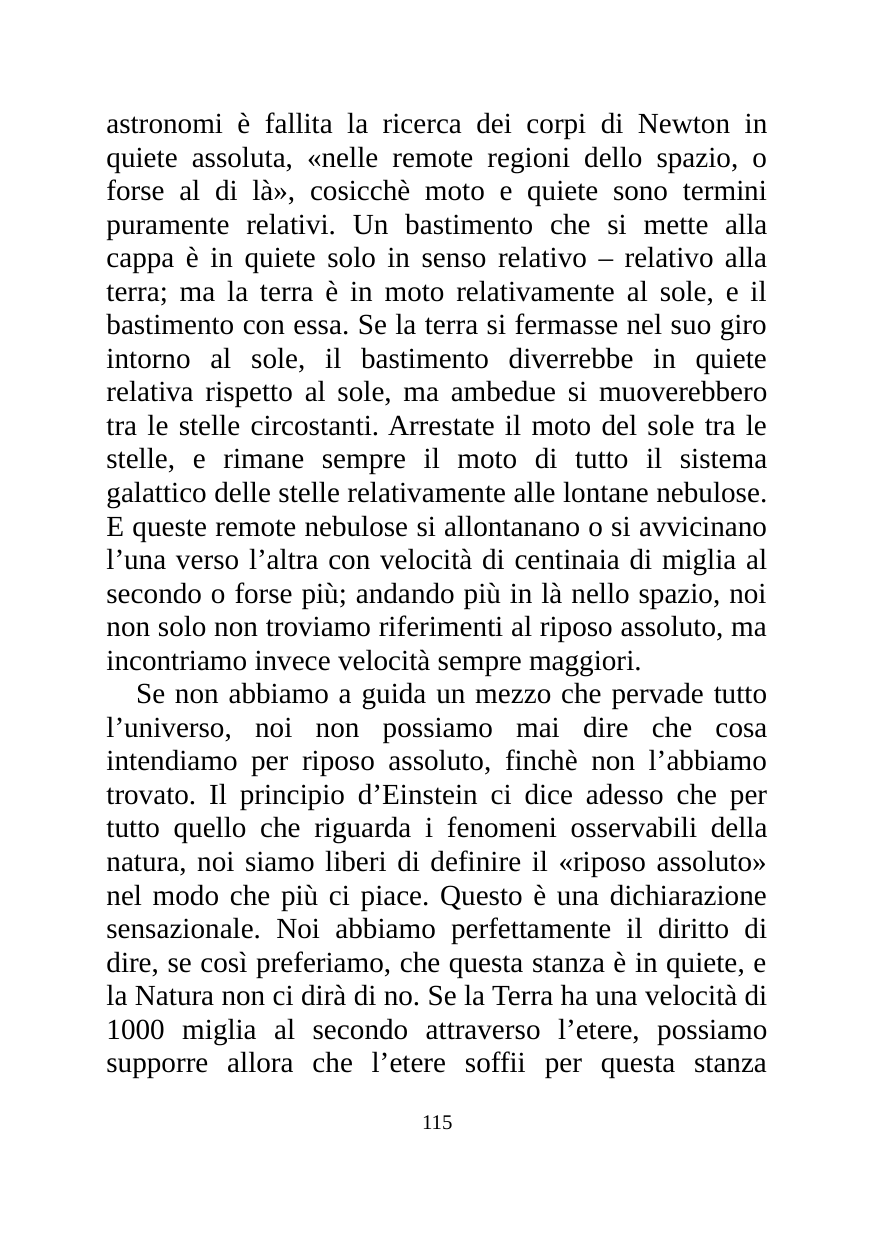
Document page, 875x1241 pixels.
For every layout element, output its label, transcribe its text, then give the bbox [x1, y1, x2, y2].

text Se non abbiamo a guida un mezzo che pervade tutto l’universo, noi non possiamo mai dire che cosa intendiamo per riposo assoluto, finchè non l’abbiamo trovato. Il principio d’Einstein ci dice adesso che per tutto quello che riguarda i fenomeni osservabili della natura, noi siamo liberi di definire il «riposo assoluto» nel modo che più ci piace. Questo è una dichiarazione sensazionale. Noi abbiamo perfettamente il diritto di dire, se così preferiamo, che questa stanza è in quiete, e la Natura non ci dirà di no. Se la Terra ha una velocità di 1000 miglia al secondo attraverso l’etere, possiamo supporre allora che l’etere soffii per questa stanza [106, 676, 768, 1079]
text astronomi è fallita la ricerca dei corpi di Newton in quiete assoluta, «nelle remote regioni dello spazio, o forse al di là», cosicchè moto e quiete sono termini puramente relativi. Un bastimento che si mette alla cappa è in quiete solo in senso relativo – relativo alla terra; ma la terra è in moto relativamente al sole, e il bastimento con essa. Se la terra si fermasse nel suo giro intorno al sole, il bastimento diverrebbe in quiete relativa rispetto al sole, ma ambedue si muoverebbero tra le stelle circostanti. Arrestate il moto del sole tra le stelle, e rimane sempre il moto di tutto il sistema galattico delle stelle relativamente alle lontane nebulose. E queste remote nebulose si allontanano o si avvicinano l’una verso l’altra con velocità di centinaia di miglia al secondo o forse più; andando più in là nello spazio, noi non solo non troviamo riferimenti al riposo assoluto, ma incontriamo invece velocità sempre maggiori. [106, 106, 768, 676]
